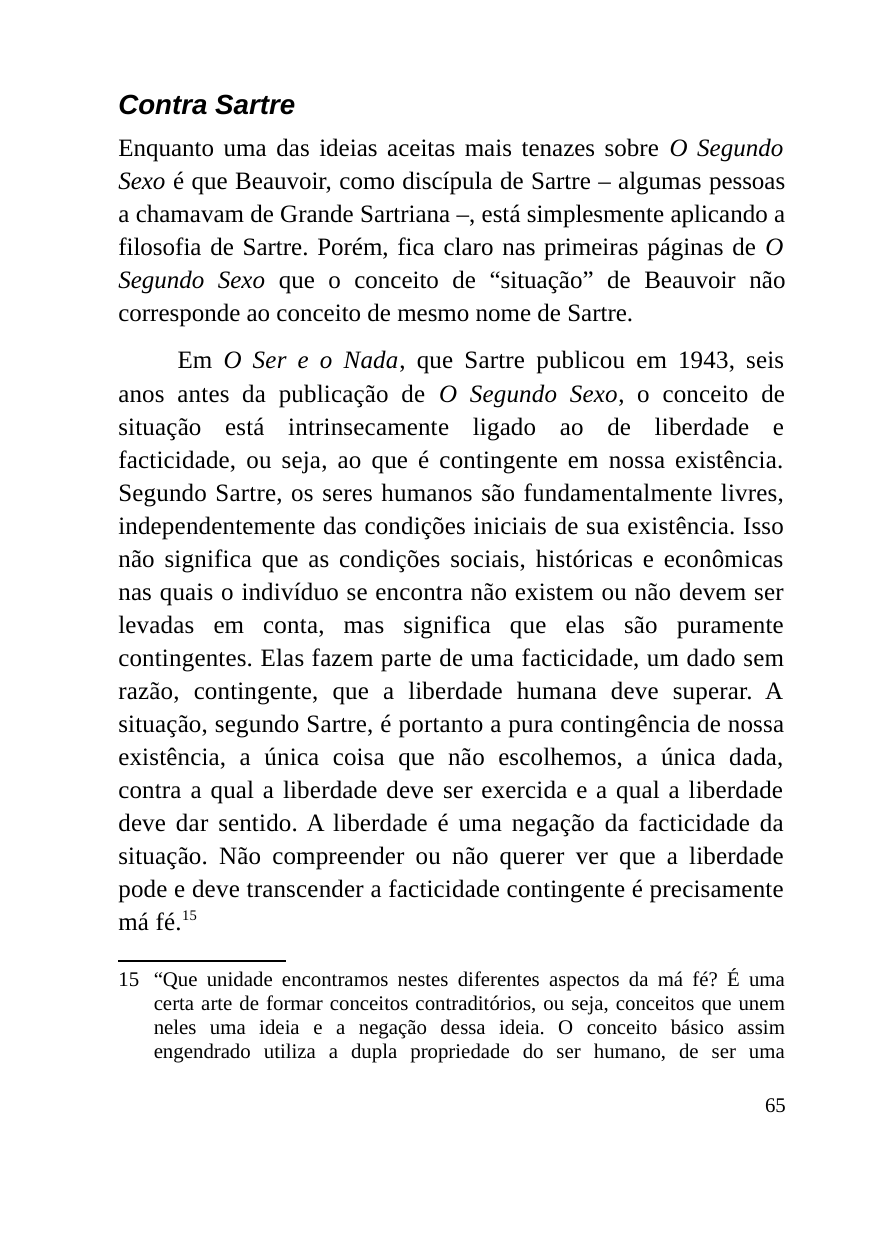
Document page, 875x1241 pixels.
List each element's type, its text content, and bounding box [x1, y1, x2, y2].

text “Que unidade encontramos nestes diferentes aspectos da má fé? É uma certa arte de formar conceitos contraditórios, ou seja, conceitos que unem neles uma ideia e a negação dessa ideia. O conceito básico assim engendrado utiliza a dupla propriedade do ser humano, de ser uma [118, 967, 786, 1063]
text Enquanto uma das ideias aceitas mais tenazes sobre O Segundo Sexo é que Beauvoir, como discípula de Sartre – algumas pessoas a chamavam de Grande Sartriana –, está simplesmente aplicando a filosofia de Sartre. Porém, fica claro nas primeiras páginas de O Segundo Sexo que o conceito de “situação” de Beauvoir não corresponde ao conceito de mesmo nome de Sartre. [118, 133, 786, 327]
subtitle Contra Sartre [118, 88, 786, 120]
text Em O Ser e o Nada, que Sartre publicou em 1943, seis anos antes da publicação de O Segundo Sexo, o conceito de situação está intrinsecamente ligado ao de liberdade e facticidade, ou seja, ao que é contingente em nossa existência. Segundo Sartre, os seres humanos são fundamentalmente livres, independentemente das condições iniciais de sua existência. Isso não significa que as condições sociais, históricas e econômicas nas quais o indivíduo se encontra não existem ou não devem ser levadas em conta, mas significa que elas são puramente contingentes. Elas fazem parte de uma facticidade, um dado sem razão, contingente, que a liberdade humana deve superar. A situação, segundo Sartre, é portanto a pura contingência de nossa existência, a única coisa que não escolhemos, a única dada, contra a qual a liberdade deve ser exercida e a qual a liberdade deve dar sentido. A liberdade é uma negação da facticidade da situação. Não compreender ou não querer ver que a liberdade pode e deve transcender a facticidade contingente é precisamente má fé. [118, 346, 786, 936]
